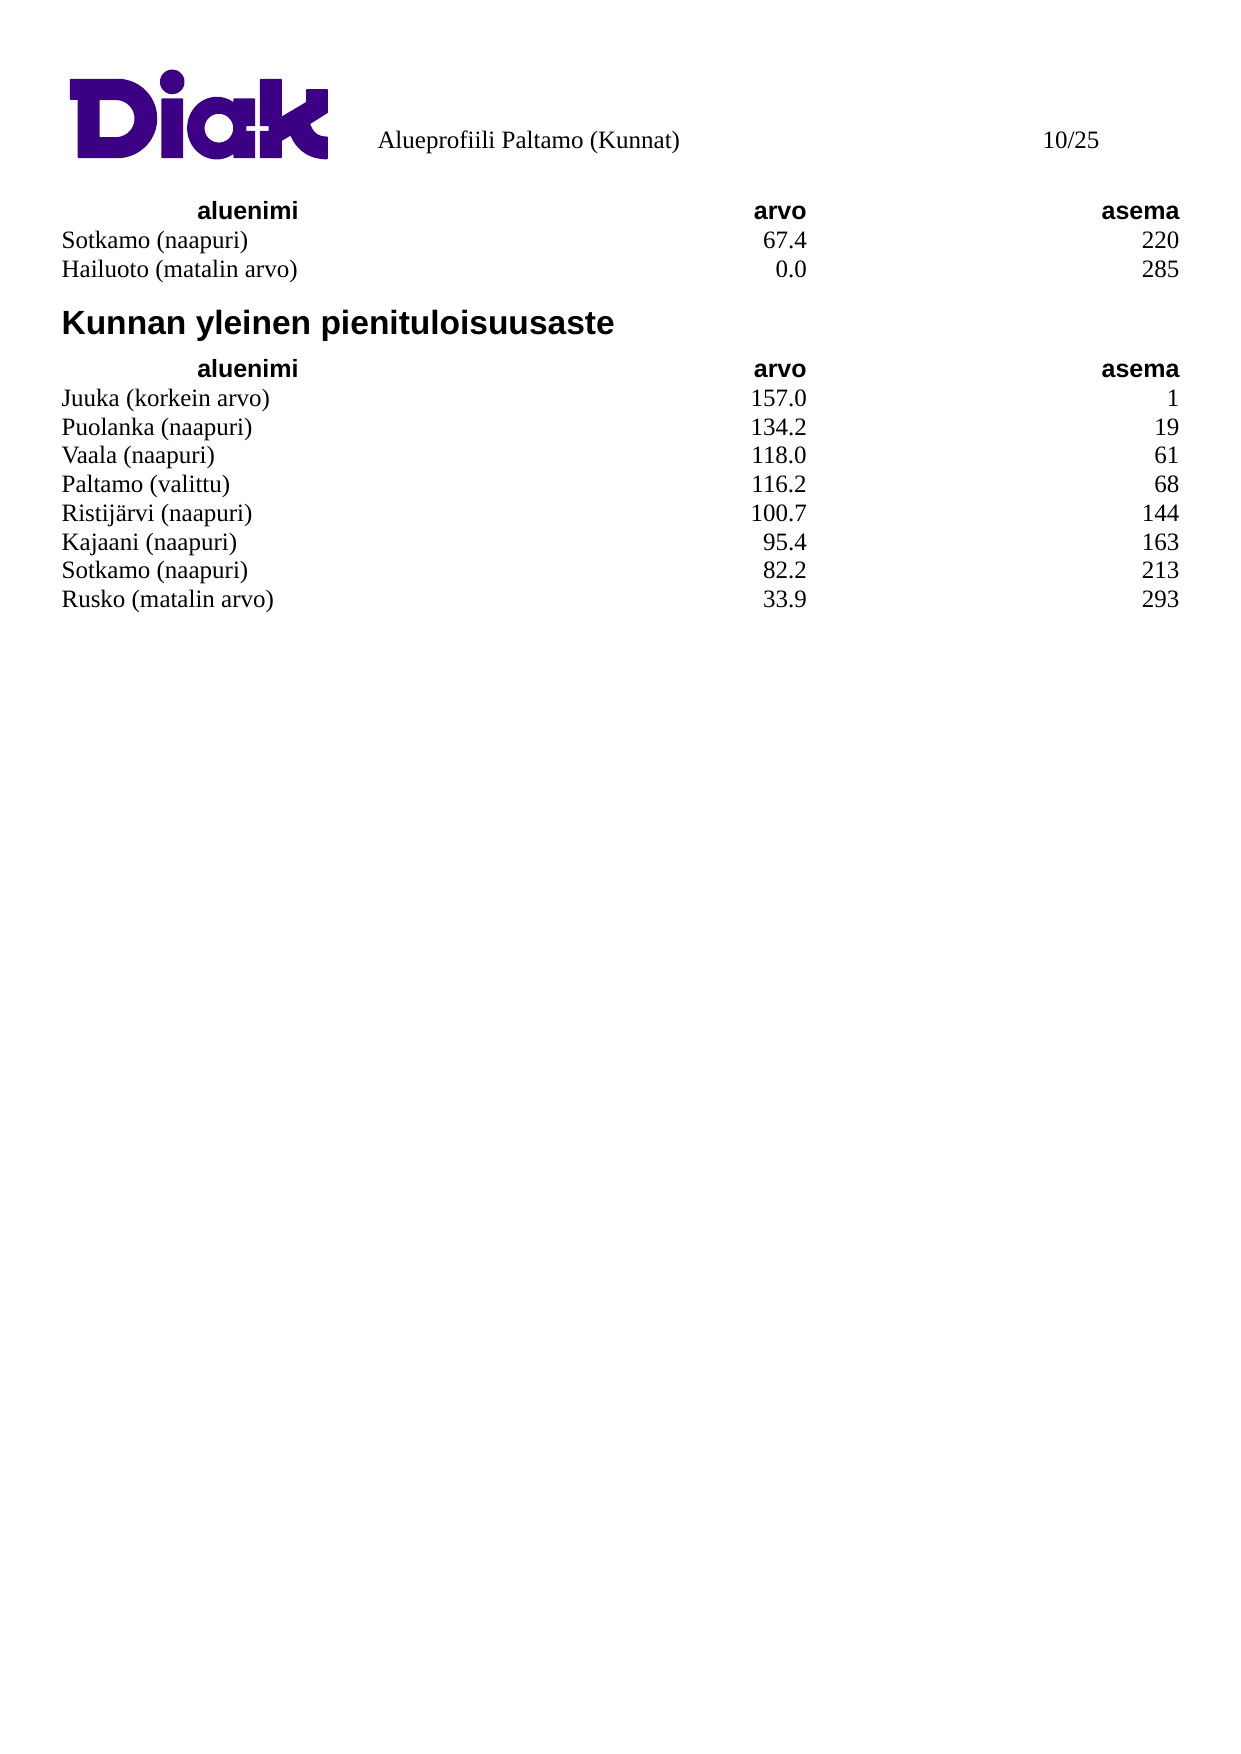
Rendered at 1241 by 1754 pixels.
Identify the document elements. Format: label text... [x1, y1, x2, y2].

table_header asema [806, 196, 1179, 225]
table_cell 134.2 [434, 412, 806, 441]
table_cell Ristijärvi (naapuri) [61, 498, 434, 527]
table_cell Sotkamo (naapuri) [61, 556, 434, 584]
table_cell Kajaani (naapuri) [61, 527, 434, 556]
table_header arvo [434, 354, 806, 383]
table_cell 157.0 [434, 383, 806, 412]
table_cell Juuka (korkein arvo) [61, 383, 434, 412]
table_cell 33.9 [434, 584, 806, 613]
table_cell Hailuoto (matalin arvo) [61, 254, 434, 282]
table_header asema [806, 354, 1179, 383]
table_header aluenimi [61, 196, 434, 225]
table_cell Rusko (matalin arvo) [61, 584, 434, 613]
table_cell 1 [806, 383, 1179, 412]
table_cell 293 [806, 584, 1179, 613]
table_header arvo [434, 196, 806, 225]
table_cell Paltamo (valittu) [61, 469, 434, 498]
table_cell 163 [806, 527, 1179, 556]
table_cell 285 [806, 254, 1179, 282]
table_cell 19 [806, 412, 1179, 441]
table_cell 118.0 [434, 441, 806, 469]
table_cell 0.0 [434, 254, 806, 282]
table_cell 67.4 [434, 225, 806, 254]
subtitle Kunnan yleinen pienituloisuusaste [61, 303, 1179, 342]
table_cell 82.2 [434, 556, 806, 584]
table_cell 68 [806, 469, 1179, 498]
table_cell 61 [806, 441, 1179, 469]
table_cell Sotkamo (naapuri) [61, 225, 434, 254]
table_cell 144 [806, 498, 1179, 527]
table_cell 95.4 [434, 527, 806, 556]
table_cell Puolanka (naapuri) [61, 412, 434, 441]
table_cell 116.2 [434, 469, 806, 498]
table_cell 213 [806, 556, 1179, 584]
table_header aluenimi [61, 354, 434, 383]
table_cell Vaala (naapuri) [61, 441, 434, 469]
table_cell 100.7 [434, 498, 806, 527]
table_cell 220 [806, 225, 1179, 254]
